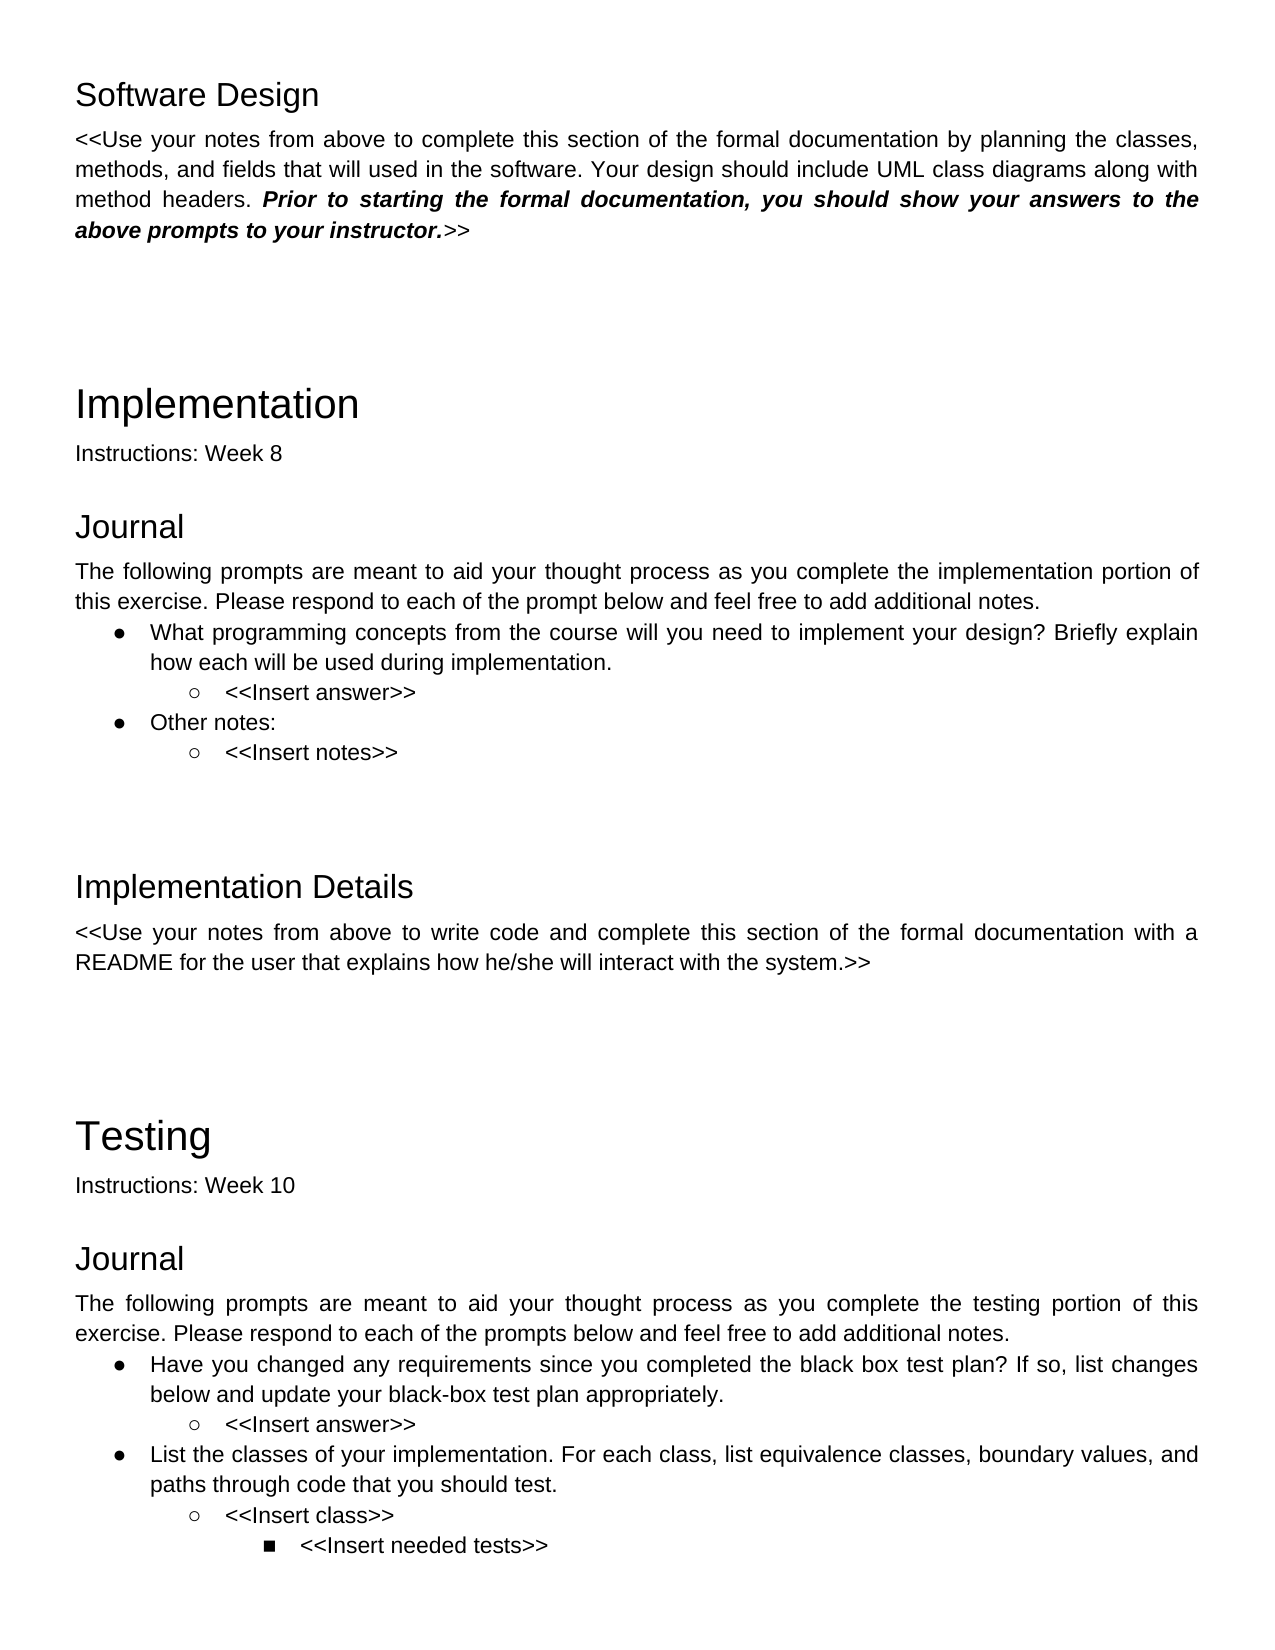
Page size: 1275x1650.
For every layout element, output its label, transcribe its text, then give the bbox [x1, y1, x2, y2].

subtitle Implementation Details [75, 867, 1200, 906]
subtitle Implementation [75, 379, 1200, 427]
list <<Insert class>> [187, 1502, 1200, 1528]
list <<Insert answer>> [187, 1411, 1200, 1437]
list <<Insert answer>> [187, 679, 1200, 705]
text The following prompts are meant to aid your thought process as you complete the testing portion of this exercise. Please respond to each of the prompts below and feel free to add additional notes. [75, 1290, 1200, 1347]
list Have you changed any requirements since you completed the black box test plan? If so, list changes below and update your black-box test plan appropriately. [112, 1351, 1200, 1407]
text <<Use your notes from above to complete this section of the formal documentation by planning the classes, methods, and fields that will used in the software. Your design should include UML class diagrams along with method headers. Prior to starting the formal documentation, you should show your answers to the above prompts to your instructor.>> [75, 126, 1200, 243]
subtitle Testing [75, 1111, 1200, 1159]
subtitle Journal [75, 507, 1200, 546]
list Other notes: [112, 709, 1200, 736]
list List the classes of your implementation. For each class, list equivalence classes, boundary values, and paths through code that you should test. [112, 1441, 1200, 1498]
text The following prompts are meant to aid your thought process as you complete the implementation portion of this exercise. Please respond to each of the prompt below and feel free to add additional notes. [75, 558, 1200, 615]
list <<Insert needed tests>> [262, 1532, 1200, 1558]
text Instructions: Week 8 [75, 439, 1200, 466]
list What programming concepts from the course will you need to implement your design? Briefly explain how each will be used during implementation. [112, 618, 1200, 675]
text Instructions: Week 10 [75, 1172, 1200, 1198]
subtitle Software Design [75, 75, 1200, 113]
subtitle Journal [75, 1239, 1200, 1278]
text <<Use your notes from above to write code and complete this section of the formal documentation with a README for the user that explains how he/she will interact with the system.>> [75, 918, 1200, 975]
list <<Insert notes>> [187, 739, 1200, 766]
